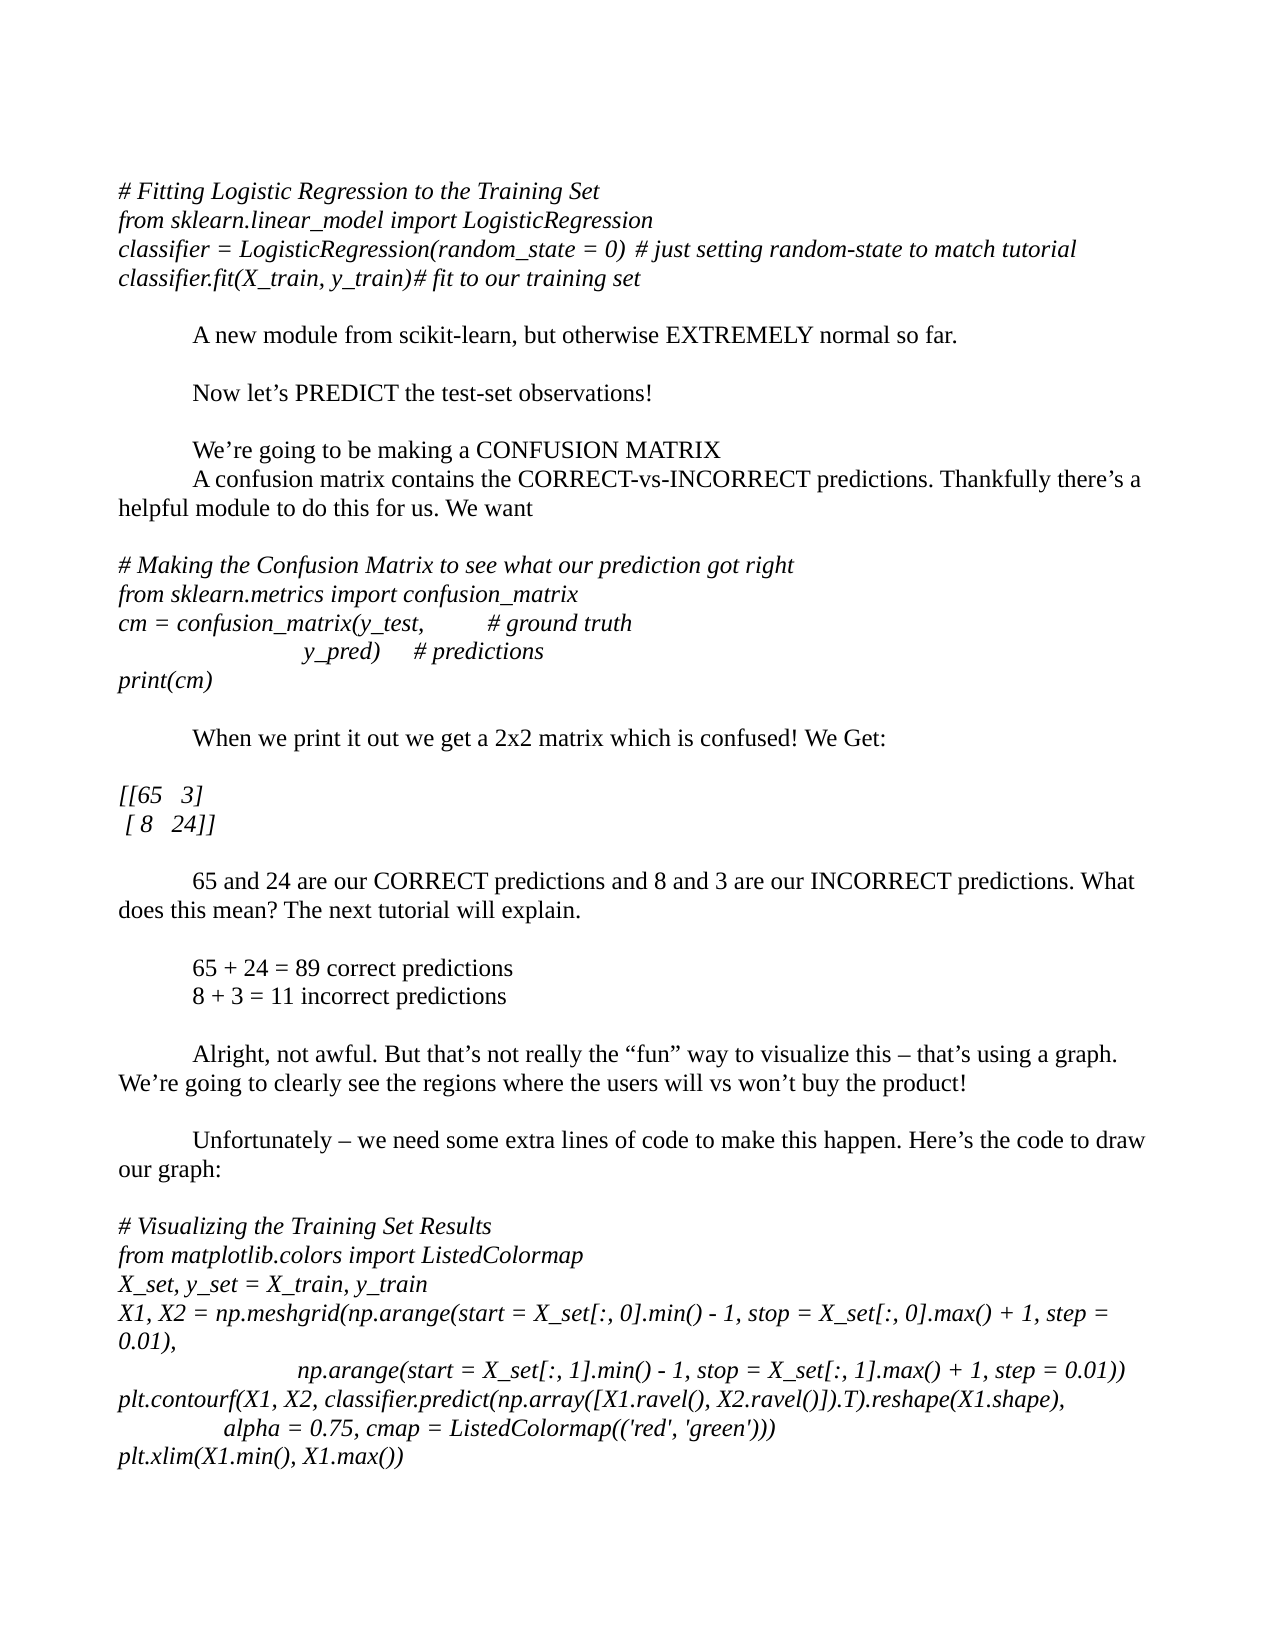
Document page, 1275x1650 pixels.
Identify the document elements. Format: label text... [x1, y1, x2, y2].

text A new module from scikit-learn, but otherwise EXTREMELY normal so far. [118, 320, 1157, 349]
text # Fitting Logistic Regression to the Training Set [118, 176, 1157, 205]
text We’re going to be making a CONFUSION MATRIX [118, 435, 1157, 464]
text Unfortunately – we need some extra lines of code to make this happen. Here’s the code to draw our graph: [118, 1125, 1157, 1183]
text X1, X2 = np.meshgrid(np.arange(start = X_set[:, 0].min() - 1, stop = X_set[:, 0].max() + 1, step = 0.01), [118, 1298, 1157, 1355]
text cm = confusion_matrix(y_test, # ground truth [118, 608, 1157, 636]
text [ 8 24]] [118, 809, 1157, 838]
text When we print it out we get a 2x2 matrix which is confused! We Get: [118, 723, 1157, 751]
text classifier = LogisticRegression(random_state = 0) # just setting random-state to match tutorial [118, 234, 1157, 263]
text A confusion matrix contains the CORRECT-vs-INCORRECT predictions. Thankfully there’s a helpful module to do this for us. We want [118, 464, 1157, 521]
text y_pred) # predictions [118, 636, 1157, 665]
text [[65 3] [118, 780, 1157, 809]
text 8 + 3 = 11 incorrect predictions [118, 981, 1157, 1010]
text # Visualizing the Training Set Results [118, 1211, 1157, 1240]
text alpha = 0.75, cmap = ListedColormap(('red', 'green'))) [118, 1413, 1157, 1441]
text 65 and 24 are our CORRECT predictions and 8 and 3 are our INCORRECT predictions. What does this mean? The next tutorial will explain. [118, 866, 1157, 924]
text # Making the Confusion Matrix to see what our prediction got right [118, 550, 1157, 579]
text Alright, not awful. But that’s not really the “fun” way to visualize this – that’s using a graph. We’re going to clearly see the regions where the users will vs won’t buy the product! [118, 1039, 1157, 1096]
text plt.xlim(X1.min(), X1.max()) [118, 1441, 1157, 1470]
text X_set, y_set = X_train, y_train [118, 1269, 1157, 1298]
text np.arange(start = X_set[:, 1].min() - 1, stop = X_set[:, 1].max() + 1, step = 0.01)) [118, 1355, 1157, 1384]
text from matplotlib.colors import ListedColormap [118, 1240, 1157, 1269]
text 65 + 24 = 89 correct predictions [118, 953, 1157, 981]
text plt.contourf(X1, X2, classifier.predict(np.array([X1.ravel(), X2.ravel()]).T).reshape(X1.shape), [118, 1384, 1157, 1413]
text Now let’s PREDICT the test-set observations! [118, 378, 1157, 406]
text from sklearn.linear_model import LogisticRegression [118, 205, 1157, 234]
text classifier.fit(X_train, y_train) # fit to our training set [118, 263, 1157, 291]
text from sklearn.metrics import confusion_matrix [118, 579, 1157, 608]
text print(cm) [118, 665, 1157, 694]
